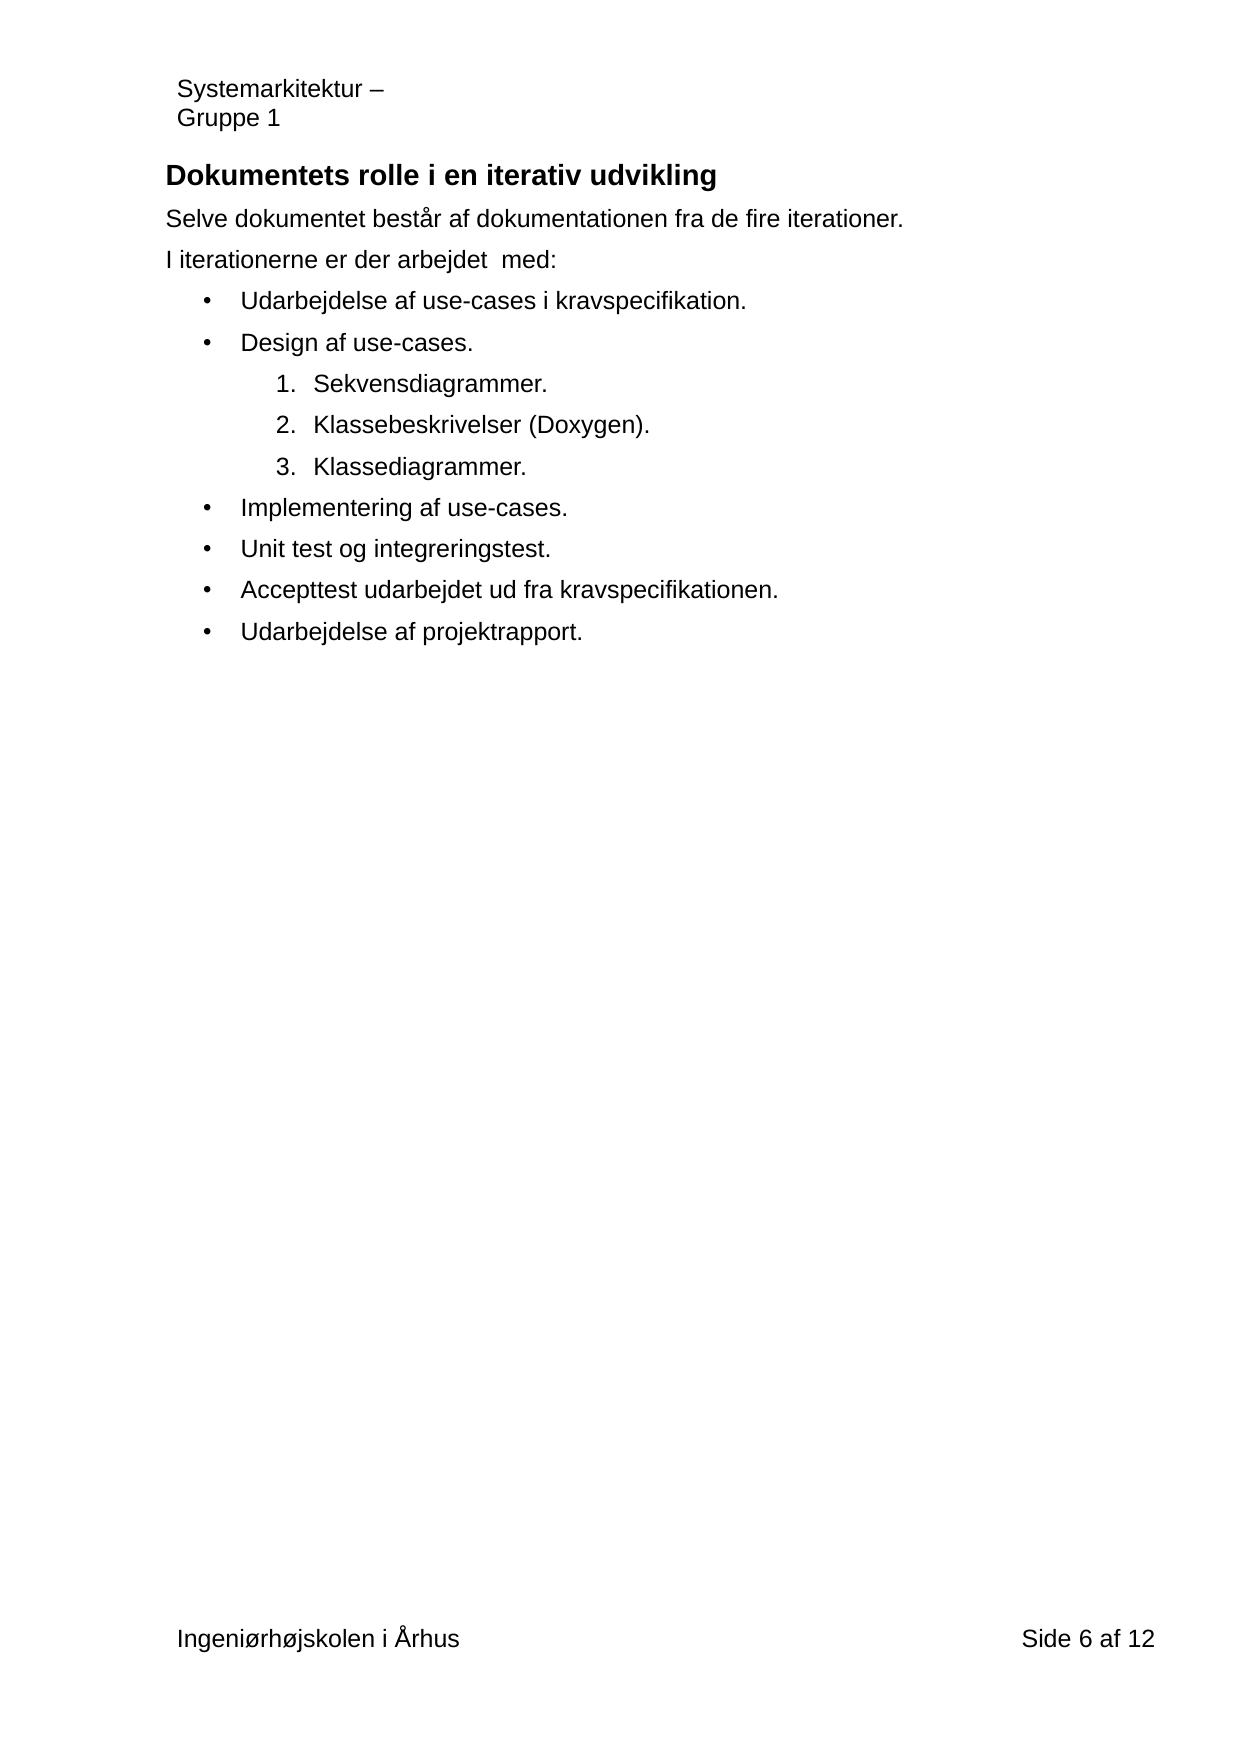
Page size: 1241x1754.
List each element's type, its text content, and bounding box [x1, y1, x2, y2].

text I iterationerne er der arbejdet med: [165, 245, 1152, 274]
list Sekvensdiagrammer. [276, 369, 1152, 398]
list Klassebeskrivelser (Doxygen). [276, 410, 1152, 439]
text Selve dokumentet består af dokumentationen fra de fire iterationer. [165, 204, 1152, 232]
subtitle Dokumentets rolle i en iterativ udvikling [165, 158, 1152, 191]
list Accepttest udarbejdet ud fra kravspecifikationen. [203, 575, 1152, 604]
list Udarbejdelse af use-cases i kravspecifikation. [203, 286, 1152, 315]
list Unit test og integreringstest. [203, 534, 1152, 563]
list Design af use-cases. [203, 328, 1152, 356]
list Klassediagrammer. [276, 451, 1152, 480]
list Udarbejdelse af projektrapport. [203, 617, 1152, 646]
list Implementering af use-cases. [203, 493, 1152, 522]
